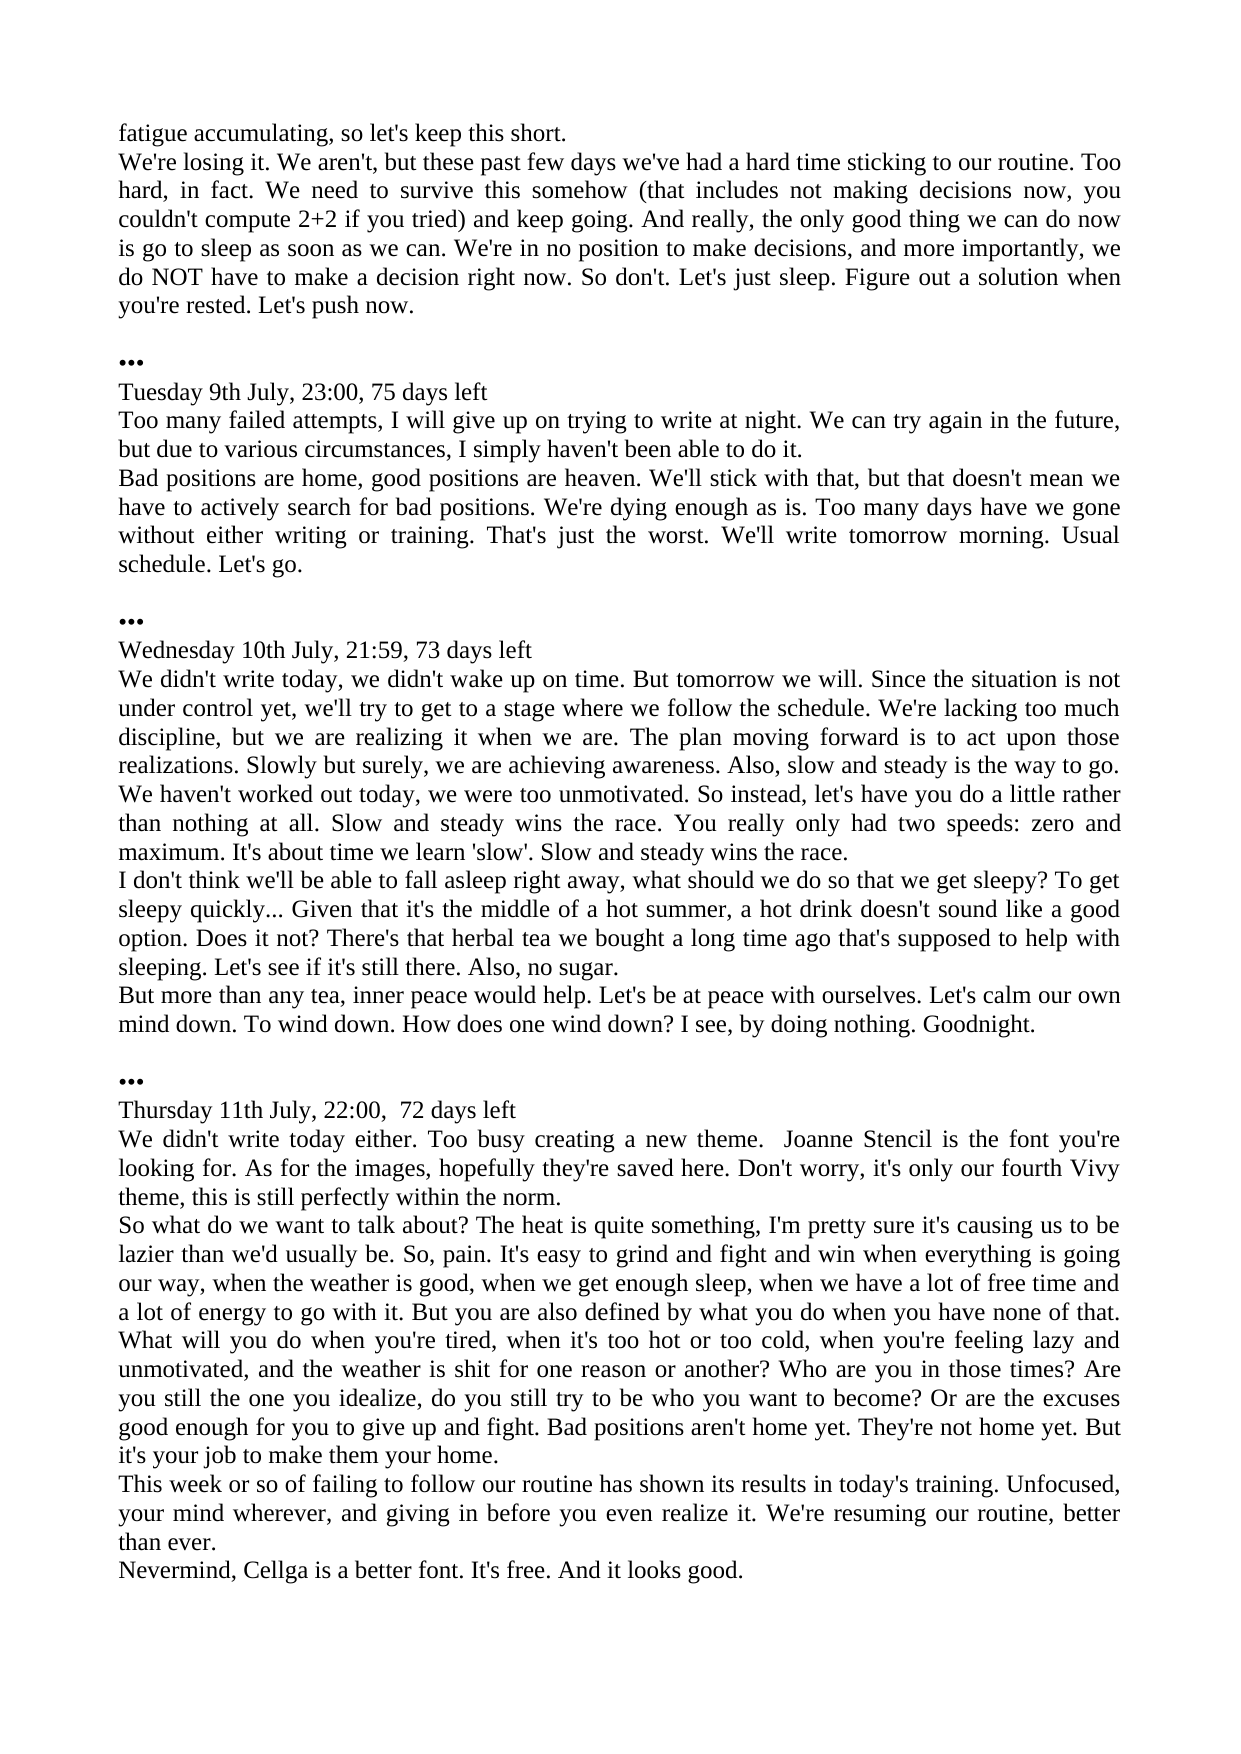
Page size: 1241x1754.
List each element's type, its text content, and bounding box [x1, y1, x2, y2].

text But more than any tea, inner peace would help. Let's be at peace with ourselves. Let's calm our own mind down. To wind down. How does one wind down? I see, by doing nothing. Goodnight. [118, 981, 1122, 1038]
text ••• [118, 348, 1122, 377]
text Too many failed attempts, I will give up on trying to write at night. We can try again in the future, but due to various circumstances, I simply haven't been able to do it. [118, 406, 1122, 463]
text So what do we want to talk about? The heat is quite something, I'm pretty sure it's causing us to be lazier than we'd usually be. So, pain. It's easy to grind and fight and win when everything is going our way, when the weather is good, when we get enough sleep, when we have a lot of free time and a lot of energy to go with it. But you are also defined by what you do when you have none of that. What will you do when you're tired, when it's too hot or too cold, when you're feeling lazy and unmotivated, and the weather is shit for one reason or another? Who are you in those times? Are you still the one you idealize, do you still try to be who you want to become? Or are the excuses good enough for you to give up and fight. Bad positions aren't home yet. They're not home yet. But it's your job to make them your home. [118, 1211, 1122, 1469]
text Thursday 11th July, 22:00, 72 days left [118, 1096, 1122, 1124]
text Wednesday 10th July, 21:59, 73 days left [118, 636, 1122, 664]
text We're losing it. We aren't, but these past few days we've had a hard time sticking to our routine. Too hard, in fact. We need to survive this somehow (that includes not making decisions now, you couldn't compute 2+2 if you tried) and keep going. And really, the only good thing we can do now is go to sleep as soon as we can. We're in no position to make decisions, and more importantly, we do NOT have to make a decision right now. So don't. Let's just sleep. Figure out a solution when you're rested. Let's push now. [118, 147, 1122, 319]
text Bad positions are home, good positions are heaven. We'll stick with that, but that doesn't mean we have to actively search for bad positions. We're dying enough as is. Too many days have we gone without either writing or training. That's just the worst. We'll write tomorrow morning. Usual schedule. Let's go. [118, 463, 1122, 578]
text ••• [118, 1067, 1122, 1096]
text Nevermind, Cellga is a better font. It's free. And it looks good. [118, 1556, 1122, 1584]
text We didn't write today either. Too busy creating a new theme. Joanne Stencil is the font you're looking for. As for the images, hopefully they're saved here. Don't worry, it's only our fourth Vivy theme, this is still perfectly within the norm. [118, 1124, 1122, 1211]
text We didn't write today, we didn't wake up on time. But tomorrow we will. Since the situation is not under control yet, we'll try to get to a stage where we follow the schedule. We're lacking too much discipline, but we are realizing it when we are. The plan moving forward is to act upon those realizations. Slowly but surely, we are achieving awareness. Also, slow and steady is the way to go. We haven't worked out today, we were too unmotivated. So instead, let's have you do a little rather than nothing at all. Slow and steady wins the race. You really only had two speeds: zero and maximum. It's about time we learn 'slow'. Slow and steady wins the race. [118, 664, 1122, 866]
text This week or so of failing to follow our routine has shown its results in today's training. Unfocused, your mind wherever, and giving in before you even realize it. We're resuming our routine, better than ever. [118, 1469, 1122, 1556]
text Tuesday 9th July, 23:00, 75 days left [118, 377, 1122, 406]
text ••• [118, 607, 1122, 636]
text fatigue accumulating, so let's keep this short. [118, 118, 1122, 147]
text I don't think we'll be able to fall asleep right away, what should we do so that we get sleepy? To get sleepy quickly... Given that it's the middle of a hot summer, a hot drink doesn't sound like a good option. Does it not? There's that herbal tea we bought a long time ago that's supposed to help with sleeping. Let's see if it's still there. Also, no sugar. [118, 866, 1122, 981]
